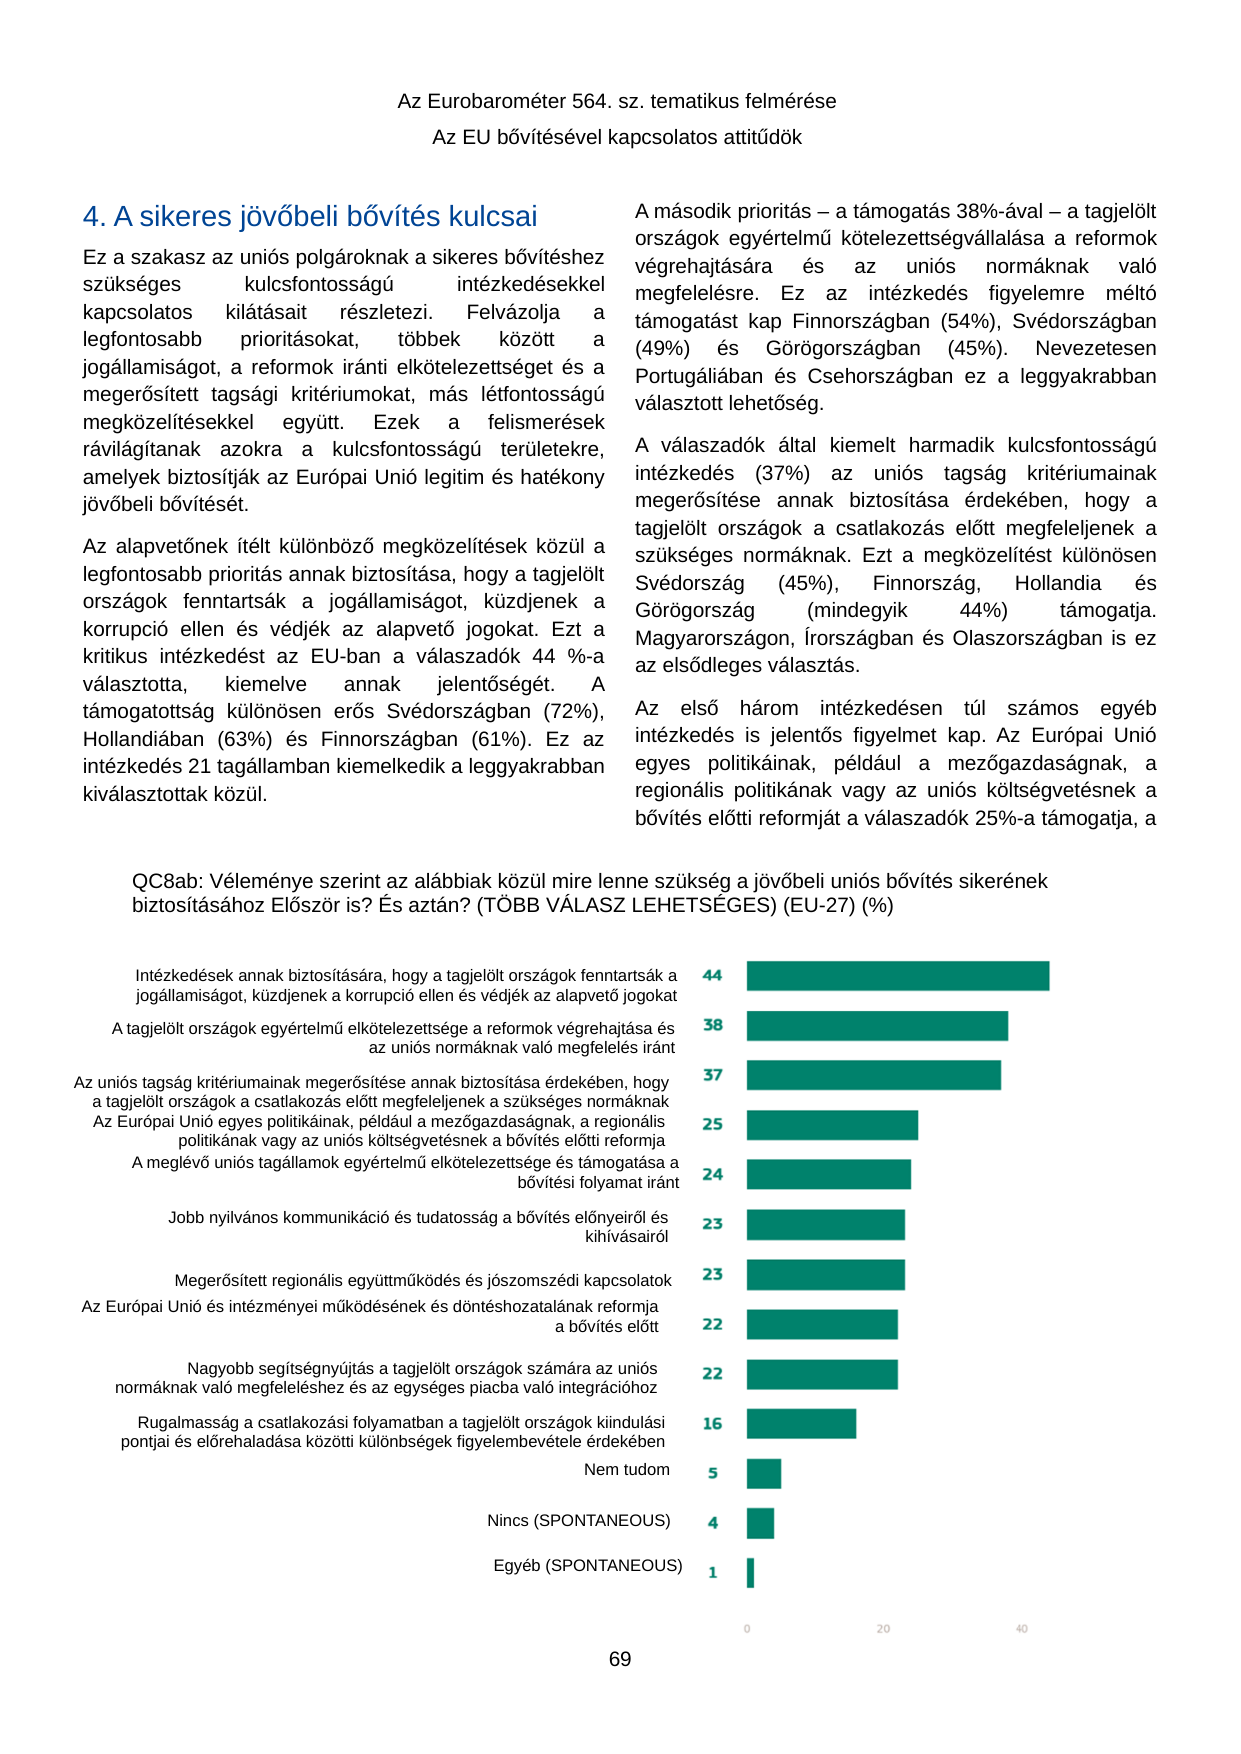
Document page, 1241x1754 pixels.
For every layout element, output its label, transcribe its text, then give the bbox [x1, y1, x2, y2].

text Az alapvetőnek ítélt különböző megközelítések közül a legfontosabb prioritás annak biztosítása, hogy a tagjelölt országok fenntartsák a jogállamiságot, küzdjenek a korrupció ellen és védjék az alapvető jogokat. Ezt a kritikus intézkedést az EU-ban a válaszadók 44 %-a választotta, kiemelve annak jelentőségét. A támogatottság különösen erős Svédországban (72%), Hollandiában (63%) és Finnországban (61%). Ez az intézkedés 21 tagállamban kiemelkedik a leggyakrabban kiválasztottak közül. [83, 534, 605, 806]
text A második prioritás – a támogatás 38%-ával – a tagjelölt országok egyértelmű kötelezettségvállalása a reformok végrehajtására és az uniós normáknak való megfelelésre. Ez az intézkedés figyelemre méltó támogatást kap Finnországban (54%), Svédországban (49%) és Görögországban (45%). Nevezetesen Portugáliában és Csehországban ez a leggyakrabban választott lehetőség. [635, 199, 1157, 415]
subtitle 4. A sikeres jövőbeli bővítés kulcsai [83, 199, 605, 232]
text Az első három intézkedésen túl számos egyéb intézkedés is jelentős figyelmet kap. Az Európai Unió egyes politikáinak, például a mezőgazdaságnak, a regionális politikának vagy az uniós költségvetésnek a bővítés előtti reformját a válaszadók 25%-a támogatja, a [635, 695, 1157, 829]
text Ez a szakasz az uniós polgároknak a sikeres bővítéshez szükséges kulcsfontosságú intézkedésekkel kapcsolatos kilátásait részletezi. Felvázolja a legfontosabb prioritásokat, többek között a jogállamiságot, a reformok iránti elkötelezettséget és a megerősített tagsági kritériumokat, más létfontosságú megközelítésekkel együtt. Ezek a felismerések rávilágítanak azokra a kulcsfontosságú területekre, amelyek biztosítják az Európai Unió legitim és hatékony jövőbeli bővítését. [83, 245, 605, 516]
text A válaszadók által kiemelt harmadik kulcsfontosságú intézkedés (37%) az uniós tagság kritériumainak megerősítése annak biztosítása érdekében, hogy a tagjelölt országok a csatlakozás előtt megfeleljenek a szükséges normáknak. Ezt a megközelítést különösen Svédország (45%), Finnország, Hollandia és Görögország (mindegyik 44%) támogatja. Magyarországon, Írországban és Olaszországban is ez az elsődleges választás. [635, 433, 1157, 677]
picture [689, 941, 1129, 1647]
